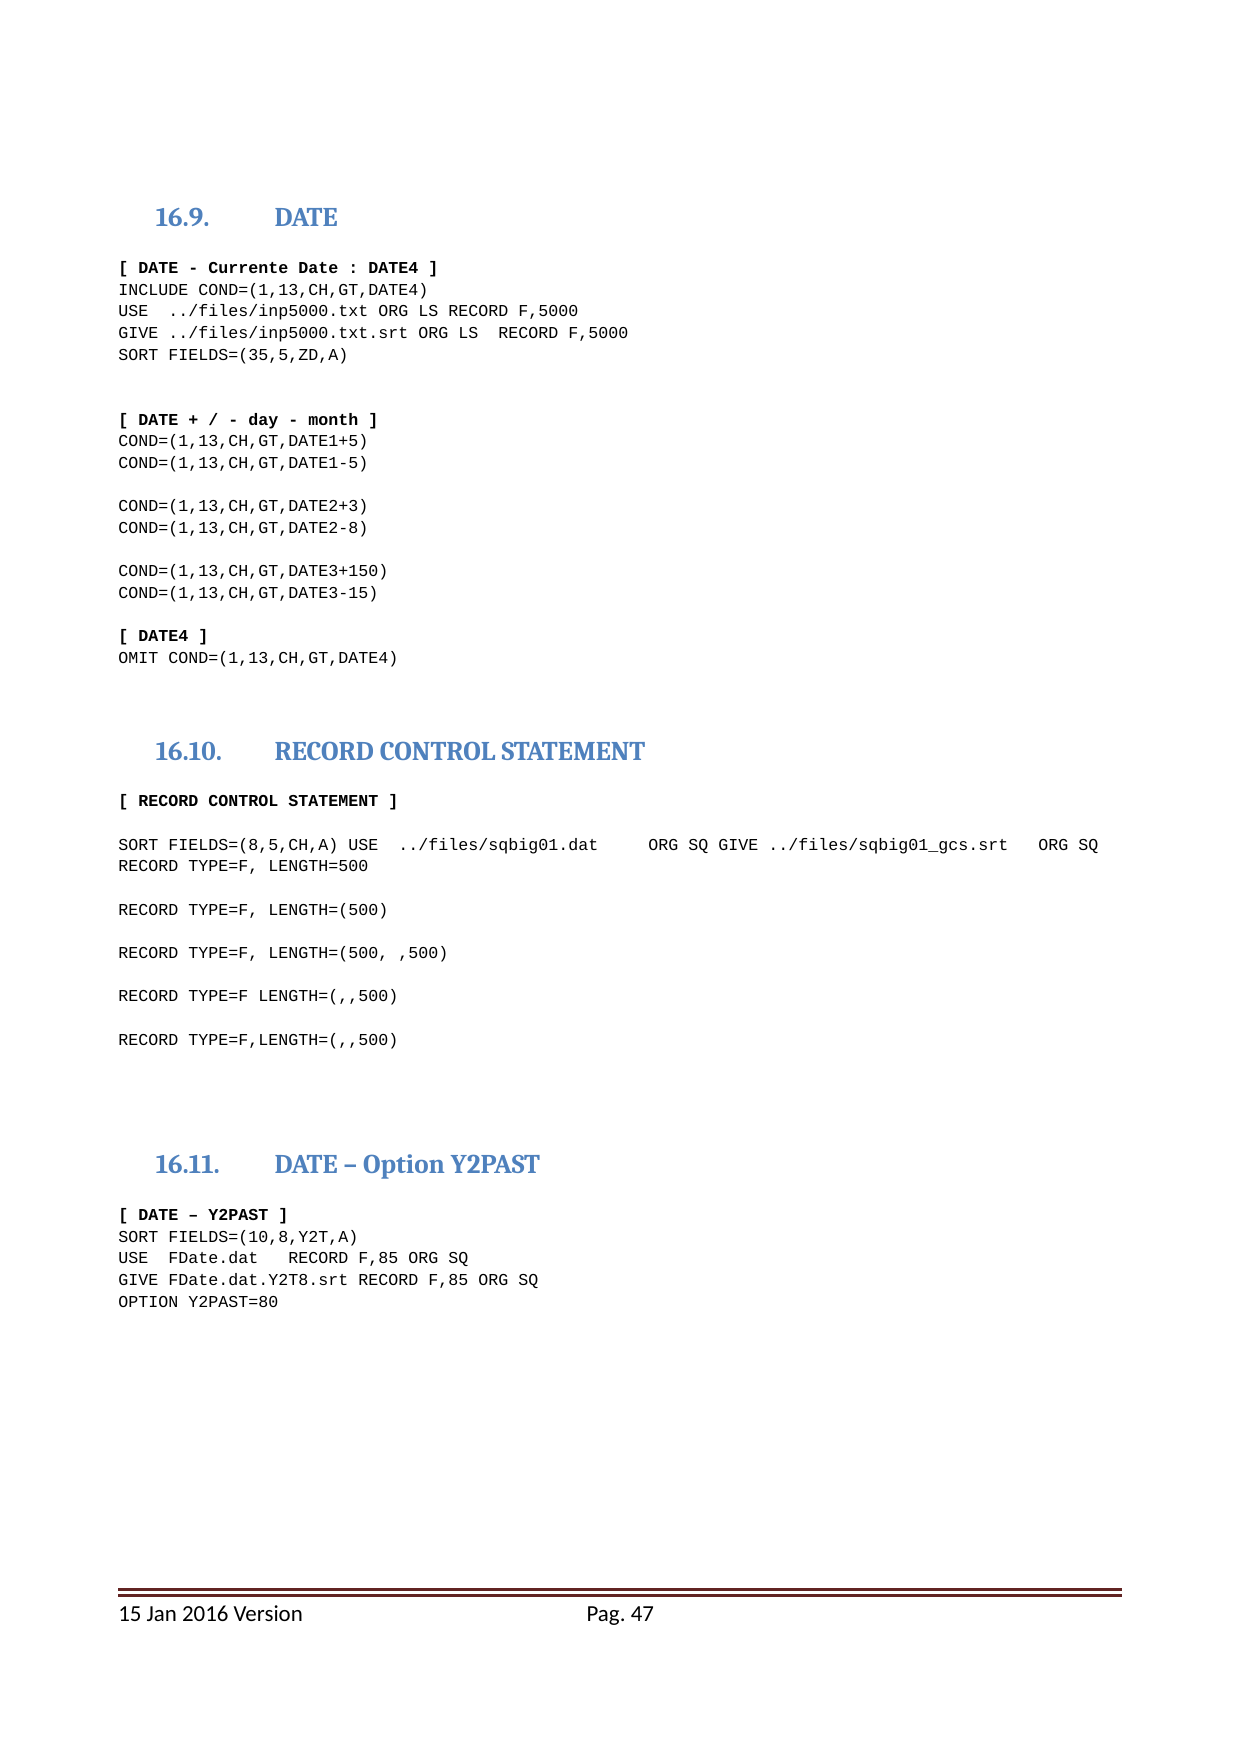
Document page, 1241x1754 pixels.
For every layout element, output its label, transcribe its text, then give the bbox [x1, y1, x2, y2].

text OPTION Y2PAST=80 [118, 1293, 1122, 1312]
text SORT FIELDS=(10,8,Y2T,A) [118, 1228, 1122, 1247]
text COND=(1,13,CH,GT,DATE2+3) [118, 498, 1122, 517]
text OMIT COND=(1,13,CH,GT,DATE4) [118, 650, 1122, 668]
text [ RECORD CONTROL STATEMENT ] [118, 793, 1122, 812]
text RECORD TYPE=F, LENGTH=(500, ,500) [118, 944, 1122, 963]
text INCLUDE COND=(1,13,CH,GT,DATE4) [118, 281, 1122, 300]
text COND=(1,13,CH,GT,DATE3+150) [118, 563, 1122, 582]
text RECORD TYPE=F,LENGTH=(,,500) [118, 1031, 1122, 1050]
text SORT FIELDS=(35,5,ZD,A) [118, 346, 1122, 365]
text GIVE ../files/inp5000.txt.srt ORG LS RECORD F,5000 [118, 325, 1122, 343]
text GIVE FDate.dat.Y2T8.srt RECORD F,85 ORG SQ [118, 1272, 1122, 1291]
text RECORD TYPE=F, LENGTH=(500) [118, 901, 1122, 920]
text [ DATE - Currente Date : DATE4 ] [118, 260, 1122, 278]
text COND=(1,13,CH,GT,DATE1-5) [118, 455, 1122, 473]
text USE FDate.dat RECORD F,85 ORG SQ [118, 1250, 1122, 1269]
text [ DATE4 ] [118, 628, 1122, 647]
list DATE – Option Y2PAST [156, 1149, 1122, 1180]
text COND=(1,13,CH,GT,DATE1+5) [118, 433, 1122, 452]
text COND=(1,13,CH,GT,DATE2-8) [118, 520, 1122, 538]
list RECORD CONTROL STATEMENT [156, 736, 1122, 767]
text [ DATE – Y2PAST ] [118, 1207, 1122, 1226]
text RECORD TYPE=F LENGTH=(,,500) [118, 988, 1122, 1007]
list DATE [156, 202, 1122, 233]
text [ DATE + / - day - month ] [118, 411, 1122, 430]
text SORT FIELDS=(8,5,CH,A) USE ../files/sqbig01.dat ORG SQ GIVE ../files/sqbig01_gcs.srt ORG SQ RECORD TYPE=F, LENGTH=500 [118, 836, 1122, 877]
text USE ../files/inp5000.txt ORG LS RECORD F,5000 [118, 303, 1122, 322]
text COND=(1,13,CH,GT,DATE3-15) [118, 585, 1122, 603]
